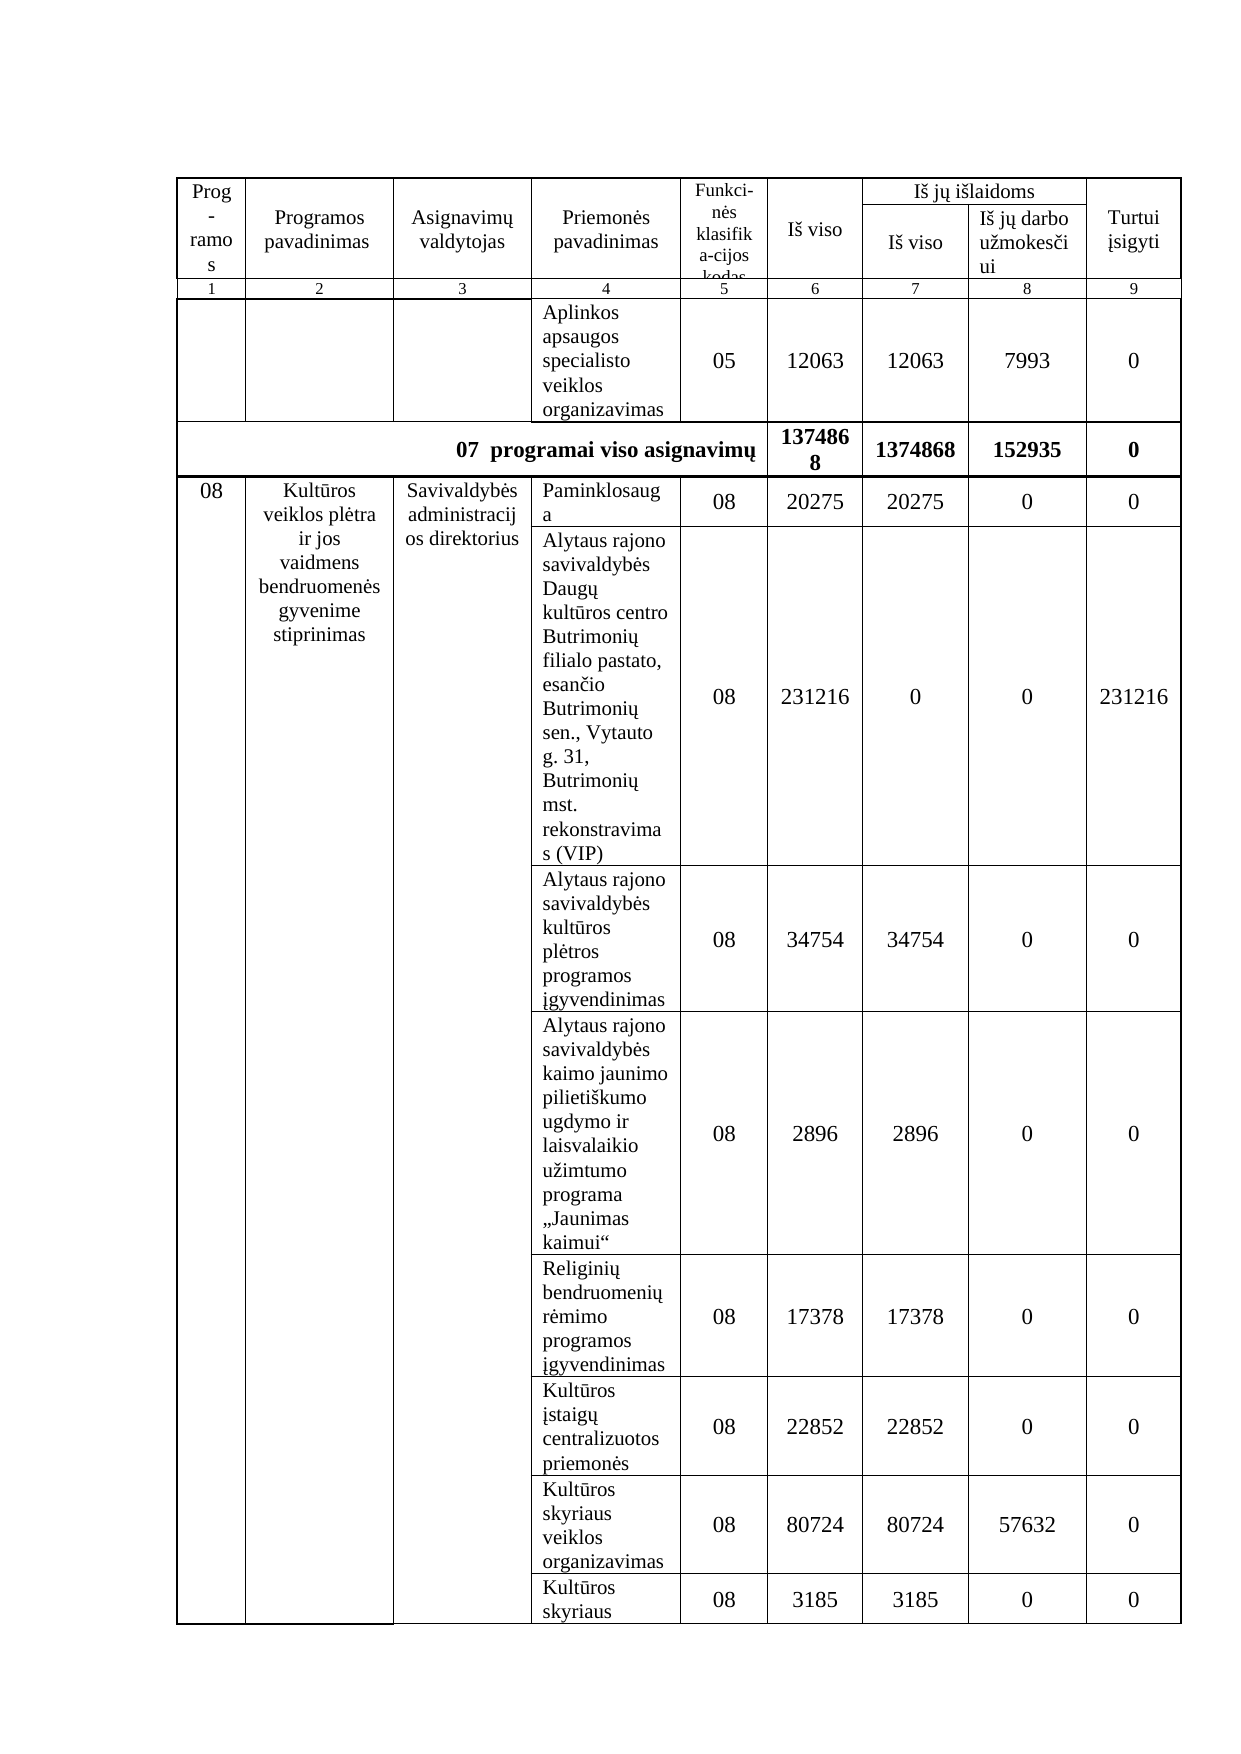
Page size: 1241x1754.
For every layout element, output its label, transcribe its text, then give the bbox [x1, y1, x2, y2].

table_header Asignavimų valdytojas [394, 179, 531, 278]
table_cell Iš viso [863, 205, 968, 278]
table_cell 0 [1087, 1476, 1180, 1573]
table_cell 0 [863, 527, 968, 864]
table_cell Iš jų darbo užmokesčiui [969, 205, 1086, 278]
table_header Prog-ramos kodas [178, 179, 245, 278]
table_cell 3 [394, 279, 531, 298]
table_cell 08 [681, 866, 767, 1011]
table_cell 8 [969, 279, 1086, 298]
table_cell 34754 [768, 866, 862, 1011]
table_header Programos pavadinimas [246, 179, 393, 278]
table_header Priemonės pavadinimas [532, 179, 680, 278]
table_cell 0 [969, 866, 1086, 1011]
table_cell Alytaus rajono savivaldybės Daugų kultūros centro Butrimonių filialo pastato, esančio Butrimonių sen., Vytauto g. 31, Butrimonių mst. rekonstravimas (VIP) [532, 527, 680, 864]
table_cell 3185 [768, 1574, 862, 1623]
table_cell 20275 [768, 478, 862, 526]
table_cell 12063 [768, 299, 862, 421]
table_cell 7993 [969, 299, 1086, 421]
table_cell Religinių bendruomenių rėmimo programos įgyvendinimas [532, 1255, 680, 1376]
table_cell Paminklosauga [532, 478, 680, 526]
table_cell 0 [1087, 1377, 1180, 1474]
table_cell 17378 [863, 1255, 968, 1376]
table_cell Alytaus rajono savivaldybės kaimo jaunimo pilietiškumo ugdymo ir laisvalaikio užimtumo programa „Jaunimas kaimui“ [532, 1012, 680, 1254]
table_cell 05 [681, 299, 767, 421]
table_header Iš jų išlaidoms [863, 179, 1086, 204]
table_cell 3185 [863, 1574, 968, 1623]
table_cell 0 [1087, 1255, 1180, 1376]
table_cell 0 [1087, 866, 1180, 1011]
table_cell Aplinkos apsaugos specialisto veiklos organizavimas [532, 299, 680, 421]
table_cell 17378 [768, 1255, 862, 1376]
table_cell 2896 [863, 1012, 968, 1254]
table_cell 1374868 [768, 423, 862, 475]
table_cell 08 [178, 478, 245, 1623]
table_cell 08 [681, 1012, 767, 1254]
table_cell 57632 [969, 1476, 1086, 1573]
table_cell 2896 [768, 1012, 862, 1254]
table_cell 80724 [863, 1476, 968, 1573]
table_cell [394, 300, 531, 421]
table_cell 34754 [863, 866, 968, 1011]
table_cell 4 [532, 279, 680, 298]
table_cell 08 [681, 527, 767, 864]
table_cell Kultūros veiklos plėtra ir jos vaidmens bendruomenės gyvenime stiprinimas [246, 478, 393, 1623]
table_cell 1 [178, 279, 245, 298]
table_cell 0 [969, 1012, 1086, 1254]
table_cell 231216 [768, 527, 862, 864]
table_cell 08 [681, 1377, 767, 1474]
table_cell Savivaldybės administracijos direktorius [394, 478, 531, 1623]
table_cell 20275 [863, 478, 968, 526]
table_cell 0 [1087, 1574, 1180, 1623]
table_cell 08 [681, 1574, 767, 1623]
table_cell Kultūros įstaigų centralizuotos priemonės [532, 1377, 680, 1474]
table_cell 0 [1087, 423, 1180, 475]
table_cell [178, 300, 245, 421]
table_cell Kultūros skyriaus veiklos organizavimas [532, 1476, 680, 1573]
table_header Turtui įsigyti [1087, 179, 1180, 278]
table_cell 0 [1087, 1012, 1180, 1254]
table_cell 9 [1087, 279, 1181, 298]
table_cell 12063 [863, 299, 968, 421]
table_cell 08 [681, 1476, 767, 1573]
table_cell 08 [681, 478, 767, 526]
table_cell 0 [1087, 478, 1180, 526]
table_cell 1374868 [863, 423, 968, 475]
table_cell 0 [969, 1377, 1086, 1474]
table_cell 231216 [1087, 527, 1180, 864]
table_header Iš viso [768, 179, 862, 278]
table_cell 7 [863, 279, 968, 298]
table_cell 152935 [969, 423, 1086, 475]
table_header Funkci-nės klasifika-cijos kodas [681, 179, 767, 278]
table_cell 22852 [768, 1377, 862, 1474]
table_cell 0 [969, 1255, 1086, 1376]
table_cell 0 [969, 478, 1086, 526]
table_cell 5 [681, 279, 767, 298]
table_cell 07 programai viso asignavimų [178, 422, 767, 475]
table_cell [246, 300, 393, 421]
table_cell 0 [969, 1574, 1086, 1623]
table_cell Alytaus rajono savivaldybės kultūros plėtros programos įgyvendinimas [532, 866, 680, 1011]
table_cell 0 [1087, 299, 1180, 421]
table_cell Kultūros skyriaus [532, 1574, 680, 1623]
table_cell 22852 [863, 1377, 968, 1474]
table_cell 6 [768, 279, 862, 298]
table_cell 2 [246, 279, 393, 298]
table_cell 80724 [768, 1476, 862, 1573]
table_cell 08 [681, 1255, 767, 1376]
table_cell 0 [969, 527, 1086, 864]
